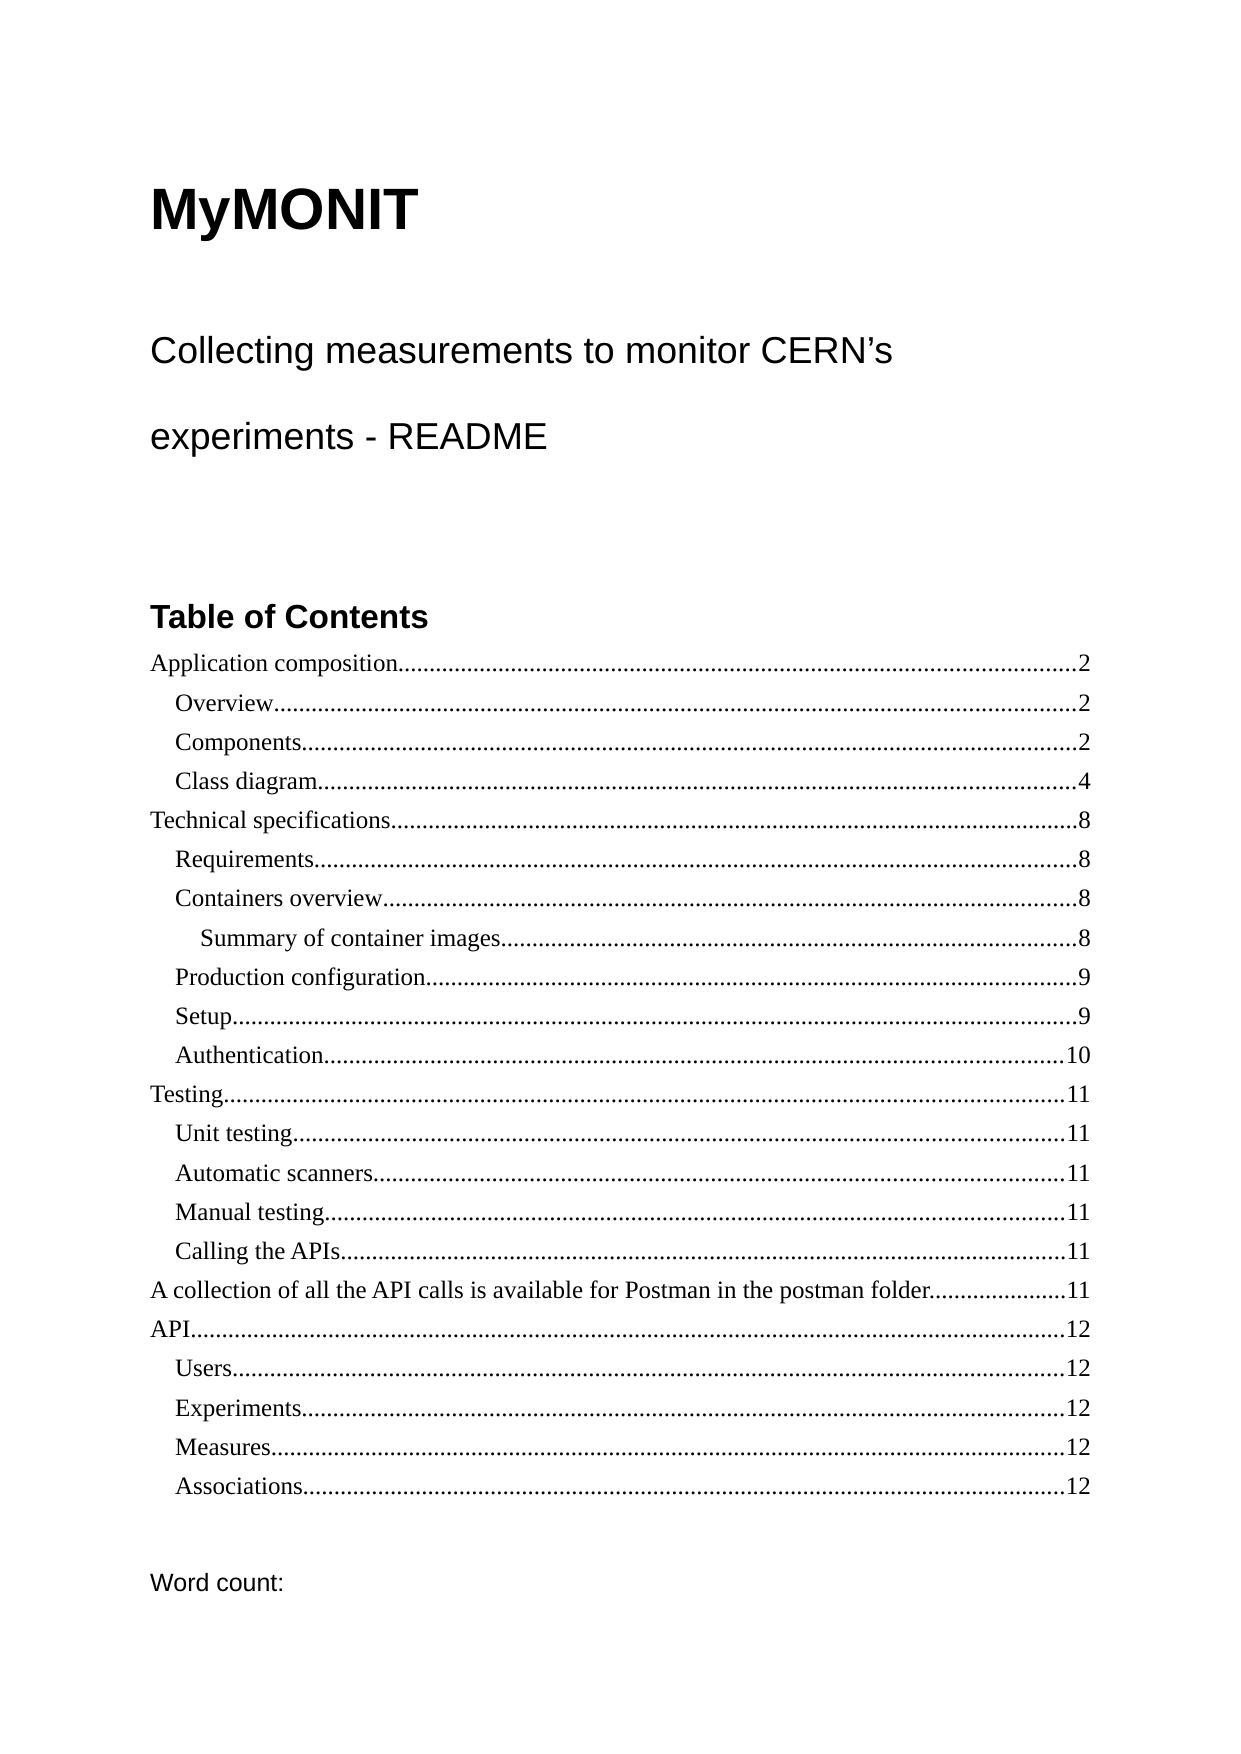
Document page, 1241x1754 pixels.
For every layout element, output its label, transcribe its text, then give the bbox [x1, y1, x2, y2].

text Calling the APIs 11 [175, 1236, 1091, 1265]
text Summary of container images 8 [200, 923, 1091, 951]
text Setup 9 [175, 1001, 1091, 1030]
text Containers overview 8 [175, 883, 1091, 912]
text Measures 12 [175, 1432, 1091, 1461]
text Overview 2 [175, 688, 1091, 716]
subtitle Collecting measurements to monitor CERN’s experiments - README [150, 328, 1091, 457]
text Requirements 8 [175, 844, 1091, 873]
text Unit testing 11 [175, 1118, 1091, 1147]
title MyMONIT [150, 175, 1091, 242]
text Users 12 [175, 1353, 1091, 1382]
text Application composition 2 [150, 648, 1091, 677]
text Automatic scanners 11 [175, 1158, 1091, 1186]
text API 12 [150, 1314, 1091, 1343]
subtitle Table of Contents [150, 597, 1091, 636]
text Class diagram 4 [175, 766, 1091, 795]
text Manual testing 11 [175, 1197, 1091, 1226]
text Components 2 [175, 727, 1091, 756]
text A collection of all the API calls is available for Postman in the postman folder. 11 [150, 1275, 1091, 1304]
text Associations 12 [175, 1471, 1091, 1500]
text Experiments 12 [175, 1393, 1091, 1421]
text Technical specifications 8 [150, 805, 1091, 834]
text Word count: [150, 1568, 1091, 1596]
text Authentication 10 [175, 1040, 1091, 1069]
text Testing 11 [150, 1079, 1091, 1108]
text Production configuration 9 [175, 962, 1091, 991]
